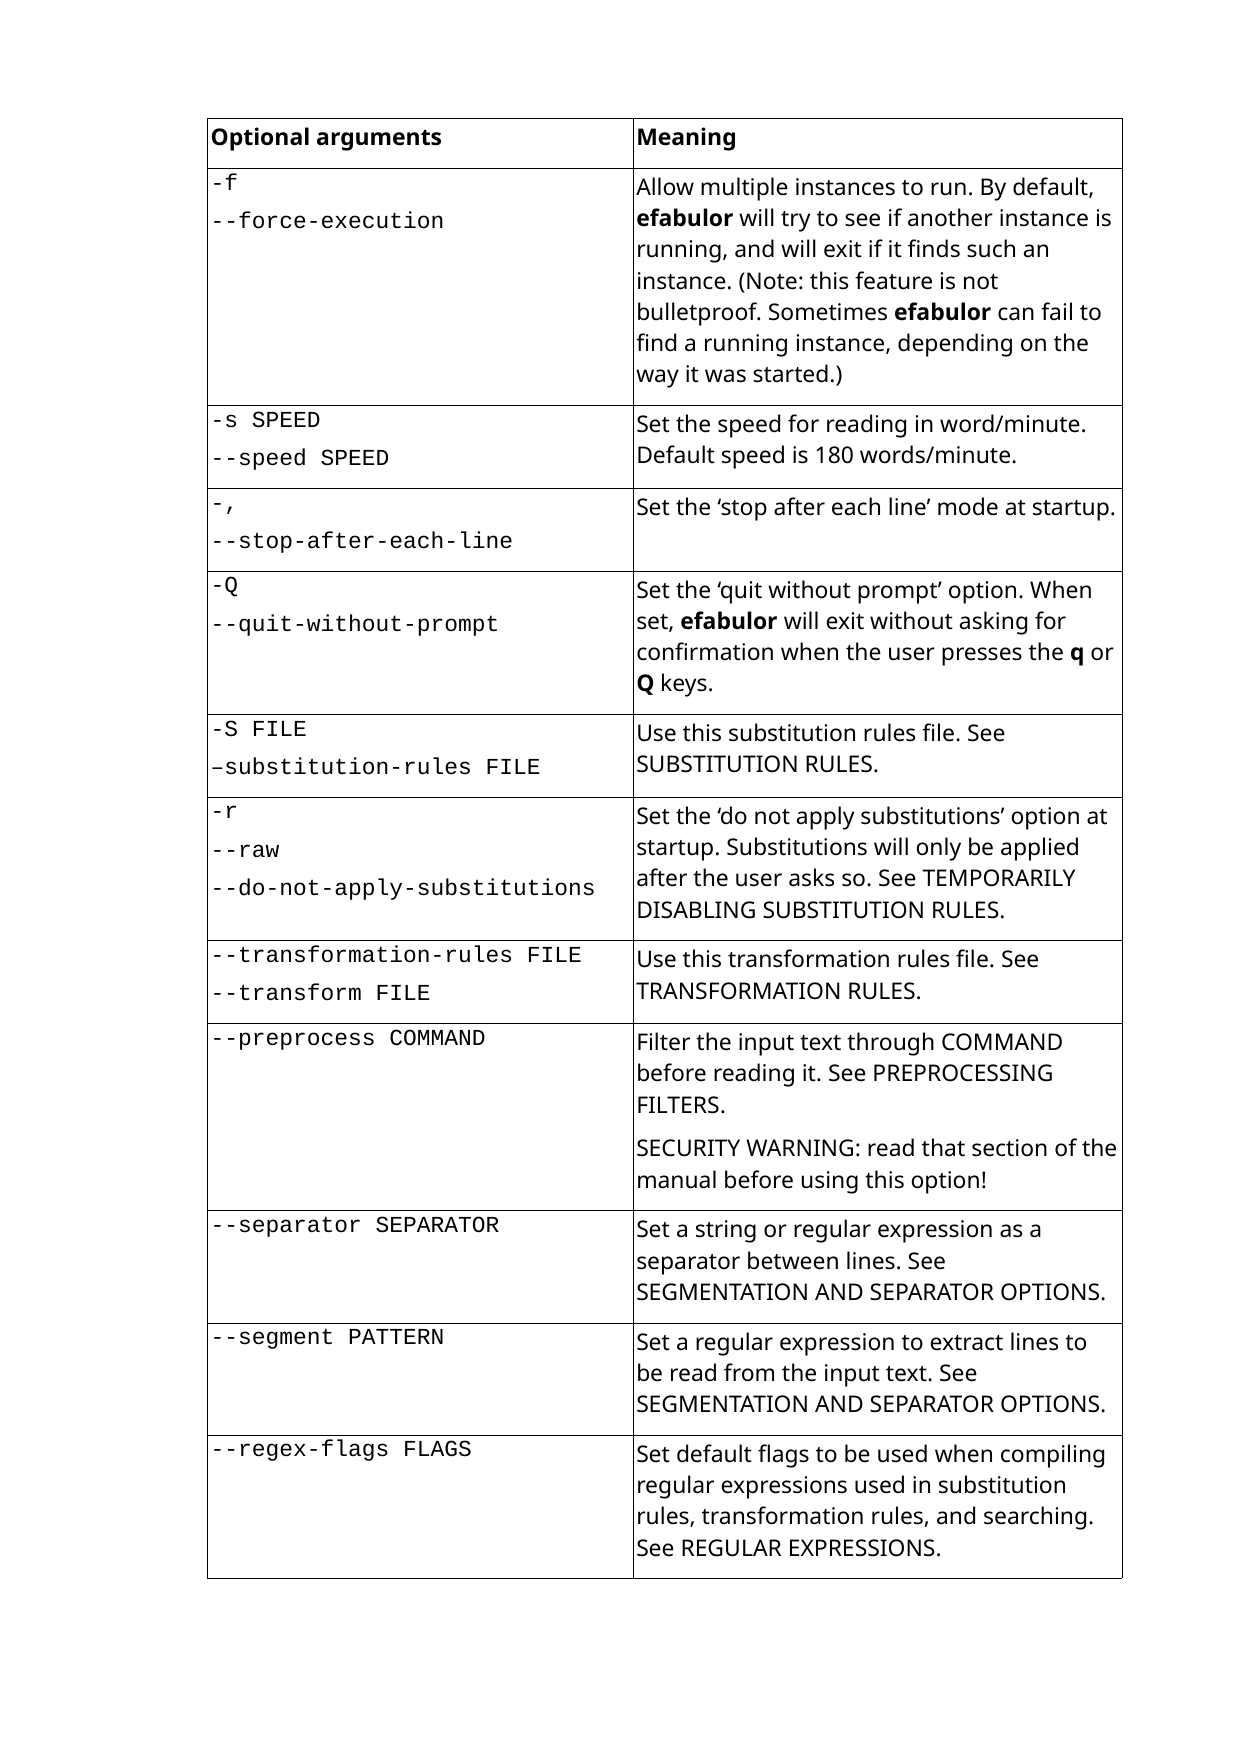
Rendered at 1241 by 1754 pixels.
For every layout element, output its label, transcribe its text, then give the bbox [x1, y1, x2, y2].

table_cell Set a regular expression to extract lines to be read from the input text. See SEGMENTATION AND SEPARATOR OPTIONS. [634, 1324, 1122, 1435]
table_cell -Q --quit-without-prompt [208, 572, 633, 714]
table_cell Set the ‘do not apply substitutions’ option at startup. Substitutions will only be applied after the user asks so. See TEMPORARILY DISABLING SUBSTITUTION RULES. [634, 798, 1122, 940]
table_cell Set the ‘stop after each line’ mode at startup. [634, 489, 1122, 571]
table_cell Set default flags to be used when compiling regular expressions used in substitution rules, transformation rules, and searching. See REGULAR EXPRESSIONS. [634, 1436, 1122, 1578]
table_cell -S FILE –substitution-rules FILE [208, 715, 633, 797]
table_cell Set a string or regular expression as a separator between lines. See SEGMENTATION AND SEPARATOR OPTIONS. [634, 1211, 1122, 1322]
table_cell --segment PATTERN [208, 1324, 633, 1435]
table_cell Allow multiple instances to run. By default, efabulor will try to see if another instance is running, and will exit if it finds such an instance. (Note: this feature is not bulletproof. Sometimes efabulor can fail to find a running instance, depending on the way it was started.) [634, 169, 1122, 405]
table_cell Use this substitution rules file. See SUBSTITUTION RULES. [634, 715, 1122, 797]
table_cell Set the speed for reading in word/minute. Default speed is 180 words/minute. [634, 406, 1122, 488]
table_cell -r --raw --do-not-apply-substitutions [208, 798, 633, 940]
table_header Meaning [634, 119, 1122, 168]
table_cell --regex-flags FLAGS [208, 1436, 633, 1578]
table_cell -f --force-execution [208, 169, 633, 405]
table_cell -s SPEED --speed SPEED [208, 406, 633, 488]
table_cell Use this transformation rules file. See TRANSFORMATION RULES. [634, 941, 1122, 1023]
table_cell Set the ‘quit without prompt’ option. When set, efabulor will exit without asking for confirmation when the user presses the q or Q keys. [634, 572, 1122, 714]
table_cell --transformation-rules FILE --transform FILE [208, 941, 633, 1023]
table_cell Filter the input text through COMMAND before reading it. See PREPROCESSING FILTERS. SECURITY WARNING: read that section of the manual before using this option! [634, 1024, 1122, 1210]
table_header Optional arguments [208, 119, 633, 168]
table_cell --preprocess COMMAND [208, 1024, 633, 1210]
table_cell -, --stop-after-each-line [208, 489, 633, 571]
table_cell --separator SEPARATOR [208, 1211, 633, 1322]
